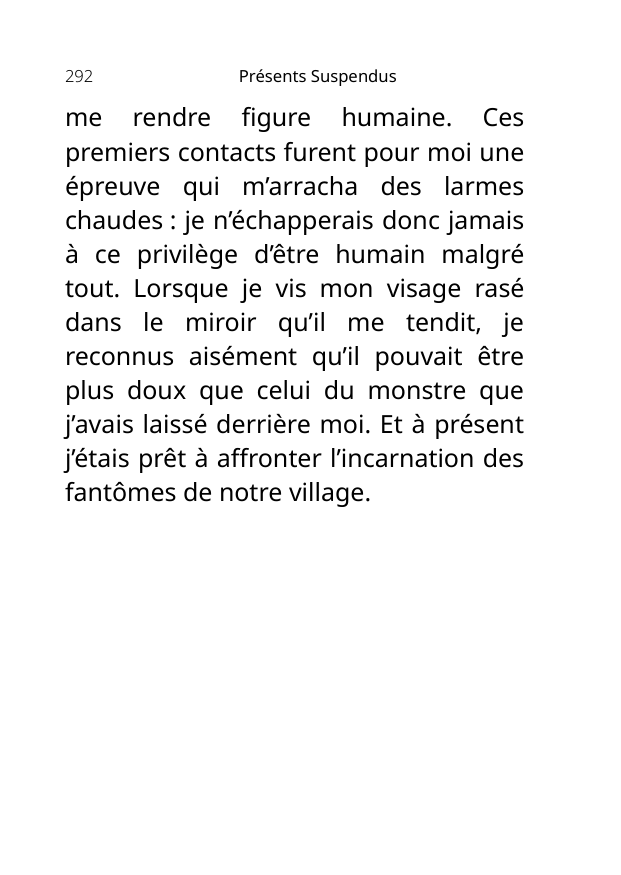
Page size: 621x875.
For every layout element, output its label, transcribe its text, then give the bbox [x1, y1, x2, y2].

text me rendre figure humaine. Ces premiers contacts furent pour moi une épreuve qui m’arracha des larmes chaudes : je n’échapperais donc jamais à ce privilège d’être humain malgré tout. Lorsque je vis mon visage rasé dans le miroir qu’il me tendit, je reconnus aisément qu’il pouvait être plus doux que celui du monstre que j’avais laissé derrière moi. Et à présent j’étais prêt à affronter l’incarnation des fantômes de notre village. [65, 100, 524, 509]
